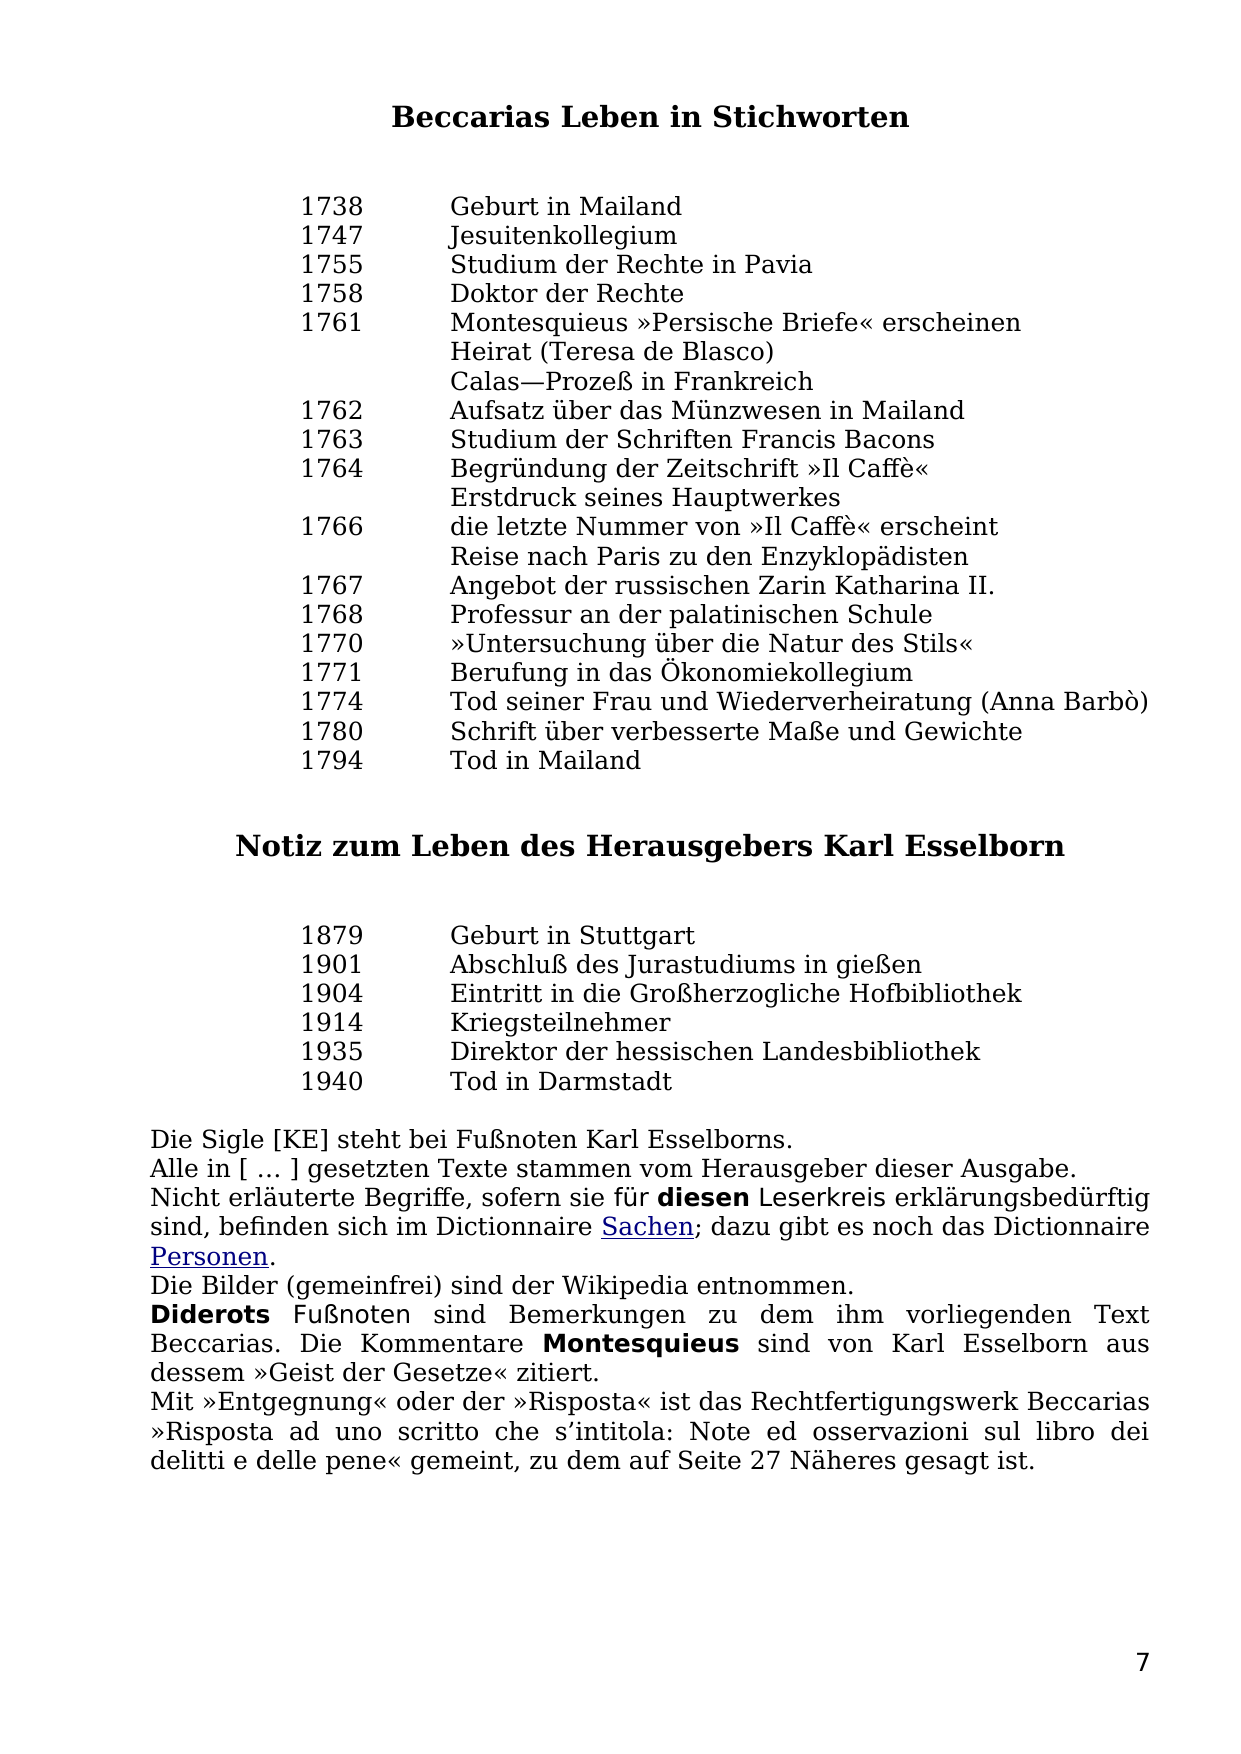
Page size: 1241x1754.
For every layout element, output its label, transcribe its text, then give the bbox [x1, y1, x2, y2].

text 1879 Geburt in Stuttgart [300, 921, 1151, 950]
text 1914 Kriegsteilnehmer [300, 1008, 1151, 1037]
text Heirat (Teresa de Blasco) [300, 337, 1151, 367]
text Beccarias Leben in Stichworten [150, 75, 1151, 134]
text 1904 Eintritt in die Großherzogliche Hofbibliothek [300, 979, 1151, 1008]
text 1738 Geburt in Mailand [300, 192, 1151, 221]
text Reise nach Paris zu den Enzyklopädisten [300, 542, 1151, 571]
text 1774 Tod seiner Frau und Wiederverheiratung (Anna Barbò) [300, 687, 1151, 717]
text 1762 Aufsatz über das Münzwesen in Mailand [300, 396, 1151, 425]
text 1768 Professur an der palatinischen Schule [300, 600, 1151, 629]
text 1761 Montesquieus »Persische Briefe« erscheinen [300, 308, 1151, 337]
text Calas—Prozeß in Frankreich [300, 367, 1151, 396]
text 1764 Begründung der Zeitschrift »Il Caffè« [300, 454, 1151, 483]
text 1780 Schrift über verbesserte Maße und Gewichte [300, 717, 1151, 746]
text Notiz zum Leben des Herausgebers Karl Esselborn [150, 804, 1151, 863]
text 1755 Studium der Rechte in Pavia [300, 250, 1151, 279]
text Diderots Fußnoten sind Bemerkungen zu dem ihm vorliegenden Text Beccarias. Die Kommentare Montesquieus sind von Karl Esselborn aus dessem »Geist der Gesetze« zitiert. [150, 1300, 1151, 1387]
text Erstdruck seines Hauptwerkes [300, 483, 1151, 512]
text 1767 Angebot der russischen Zarin Katharina II. [300, 571, 1151, 600]
text Nicht erläuterte Begriffe, sofern sie für diesen Leserkreis erklärungsbedürftig sind, befinden sich im Dictionnaire Sachen; dazu gibt es noch das Dictionnaire Personen. [150, 1183, 1151, 1271]
text 1771 Berufung in das Ökonomiekollegium [300, 658, 1151, 687]
text Die Sigle [KE] steht bei Fußnoten Karl Esselborns. [150, 1125, 1151, 1154]
text 1794 Tod in Mailand [300, 746, 1151, 775]
text Mit »Entgegnung« oder der »Risposta« ist das Rechtfertigungswerk Beccarias »Risposta ad uno scritto che s’intitola: Note ed osservazioni sul libro dei delitti e delle pene« gemeint, zu dem auf Seite 27 Näheres gesagt ist. [150, 1387, 1151, 1475]
text 1763 Studium der Schriften Francis Bacons [300, 425, 1151, 454]
text 1747 Jesuitenkollegium [300, 221, 1151, 250]
text 1901 Abschluß des Jurastudiums in gießen [300, 950, 1151, 979]
text Die Bilder (gemeinfrei) sind der Wikipedia entnommen. [150, 1271, 1151, 1300]
text 1766 die letzte Nummer von »Il Caffè« erscheint [300, 512, 1151, 542]
text 1935 Direktor der hessischen Landesbibliothek [300, 1037, 1151, 1067]
text 1940 Tod in Darmstadt [300, 1067, 1151, 1096]
text 1770 »Untersuchung über die Natur des Stils« [300, 629, 1151, 658]
text Alle in [ … ] gesetzten Texte stammen vom Herausgeber dieser Ausgabe. [150, 1154, 1151, 1183]
text 1758 Doktor der Rechte [300, 279, 1151, 308]
